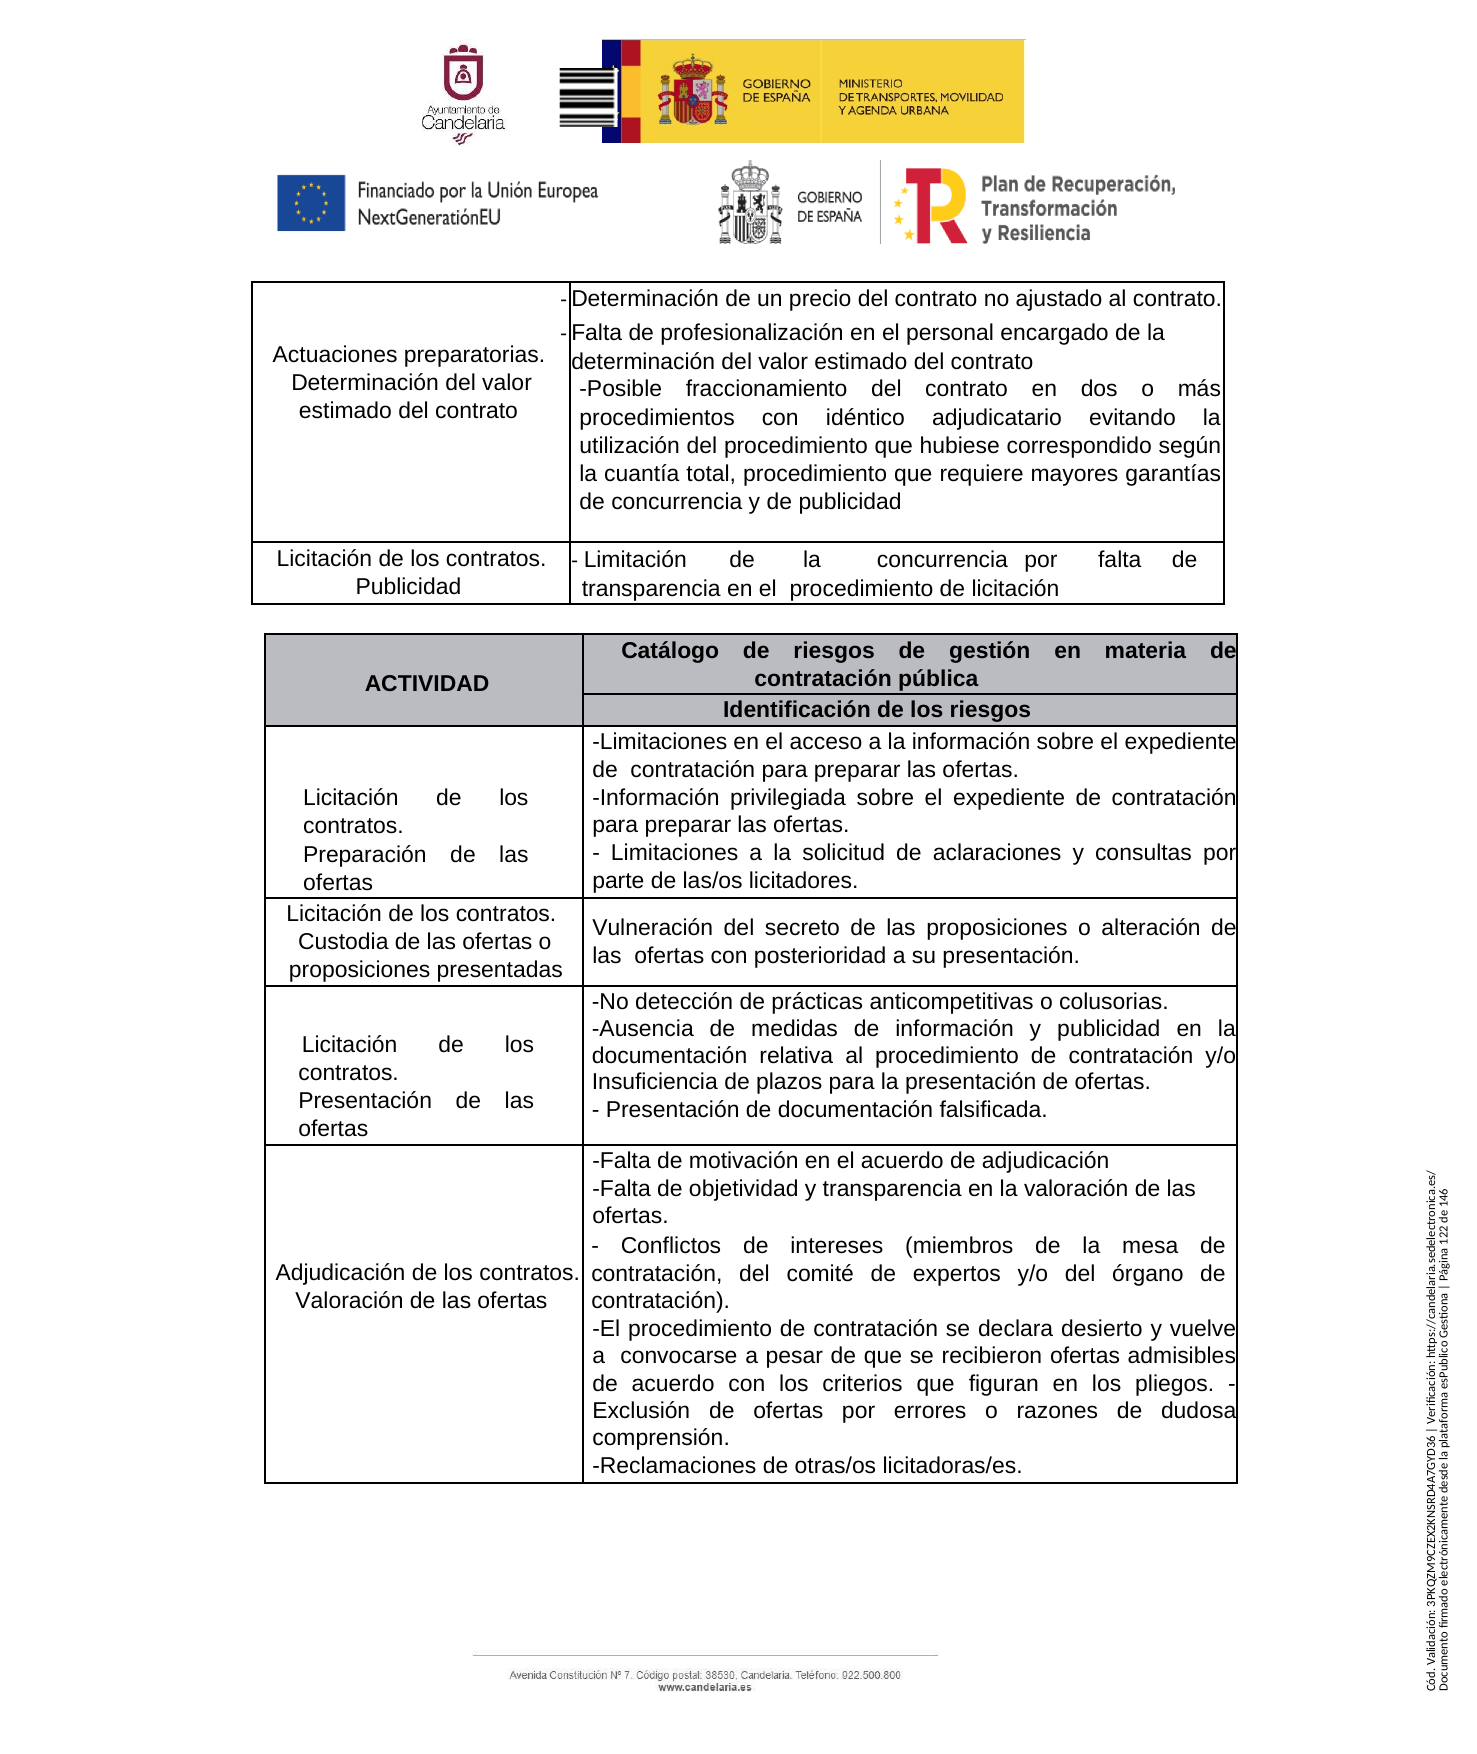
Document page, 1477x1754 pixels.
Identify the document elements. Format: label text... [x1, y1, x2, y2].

table_header Catálogo de riesgos de gestión en materia de contratación pública [584, 635, 1236, 693]
table_cell Vulneración del secreto de las proposiciones o alteración de las ofertas con posterioridad a su presentación. [584, 899, 1236, 984]
table_cell Licitación de los contratos. Preparación de las ofertas [266, 727, 582, 897]
table_cell Adjudicación de los contratos. Valoración de las ofertas [266, 1146, 582, 1482]
table_cell -No detección de prácticas anticompetitivas o colusorias. -Ausencia de medidas de información y publicidad en la documentación relativa al procedimiento de contratación y/o Insuficiencia de plazos para la presentación de ofertas. - Presentación de documentación falsificada. [584, 987, 1236, 1143]
table_cell Licitación de los contratos. Presentación de las ofertas [266, 987, 582, 1143]
table_header Actuaciones preparatorias. Determinación del valor estimado del contrato [253, 283, 569, 541]
table_cell Identificación de los riesgos [584, 695, 1236, 725]
table_cell -Falta de motivación en el acuerdo de adjudicación -Falta de objetividad y transparencia en la valoración de las ofertas. - Conflictos de intereses (miembros de la mesa de contratación, del comité de expertos y/o del órgano de contratación). -El procedimiento de contratación se declara desierto y vuelve a convocarse a pesar de que se recibieron ofertas admisibles de acuerdo con los criterios que figuran en los pliegos. -Exclusión de ofertas por errores o razones de dudosa comprensión. -Reclamaciones de otras/os licitadoras/es. [584, 1146, 1236, 1482]
table_cell Licitación de los contratos. Publicidad [253, 543, 569, 603]
table_cell -Limitaciones en el acceso a la información sobre el expediente de contratación para preparar las ofertas. -Información privilegiada sobre el expediente de contratación para preparar las ofertas. - Limitaciones a la solicitud de aclaraciones y consultas por parte de las/os licitadores. [584, 727, 1236, 897]
table_header ACTIVIDAD [266, 635, 582, 725]
table_header Determinación de un precio del contrato no ajustado al contrato. Falta de profesionalización en el personal encargado de la determinación del valor estimado del contrato -Posible fraccionamiento del contrato en dos o más procedimientos con idéntico adjudicatario evitando la utilización del procedimiento que hubiese correspondido según la cuantía total, procedimiento que requiere mayores garantías de concurrencia y de publicidad [571, 283, 1223, 541]
table_cell - Limitación de la concurrencia por falta de transparencia en el procedimiento de licitación [571, 543, 1223, 603]
table_cell Licitación de los contratos. Custodia de las ofertas o proposiciones presentadas [266, 899, 582, 984]
